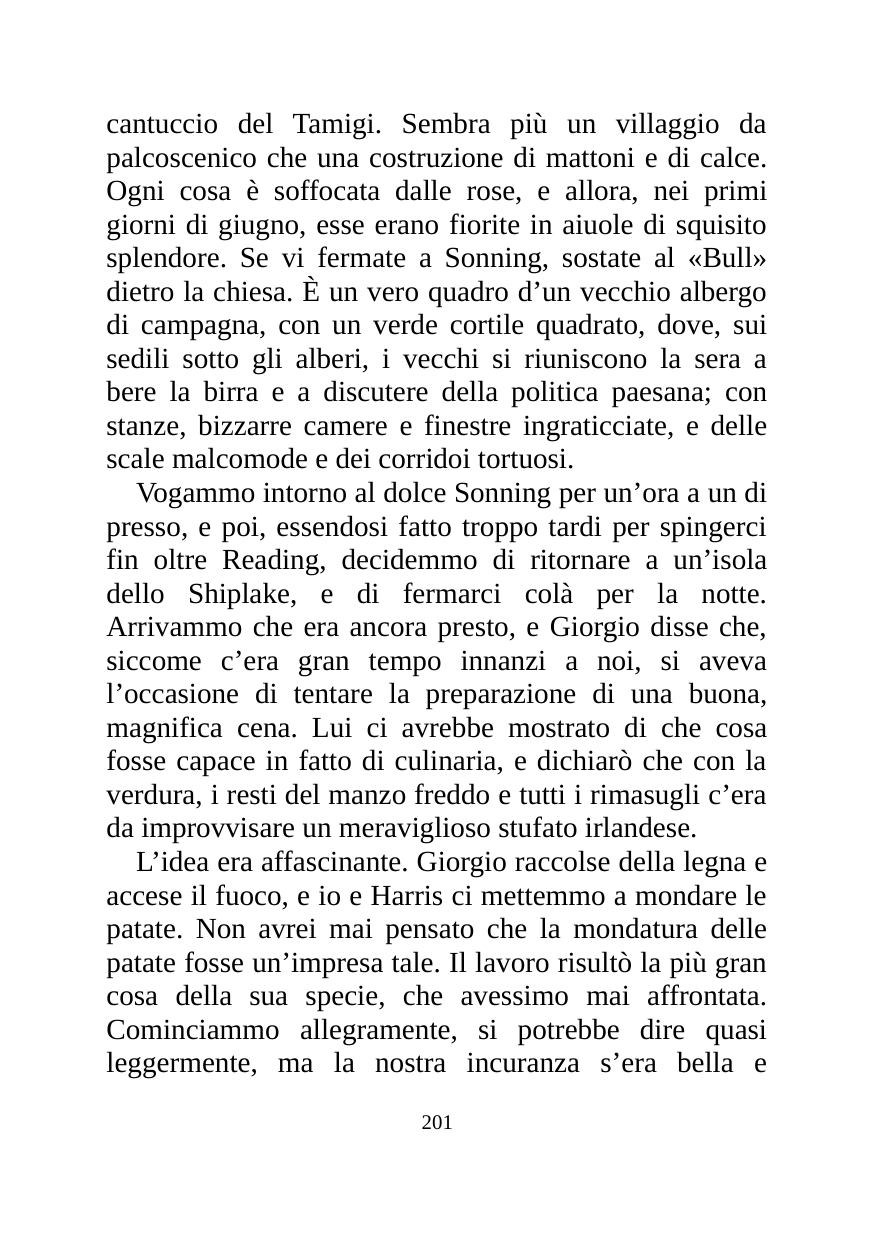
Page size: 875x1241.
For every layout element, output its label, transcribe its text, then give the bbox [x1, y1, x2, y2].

text L’idea era affascinante. Giorgio raccolse della legna e accese il fuoco, e io e Harris ci mettemmo a mondare le patate. Non avrei mai pensato che la mondatura delle patate fosse un’impresa tale. Il lavoro risultò la più gran cosa della sua specie, che avessimo mai affrontata. Cominciammo allegramente, si potrebbe dire quasi leggermente, ma la nostra incuranza s’era bella e [106, 844, 768, 1079]
text Vogammo intorno al dolce Sonning per un’ora a un di presso, e poi, essendosi fatto troppo tardi per spingerci fin oltre Reading, decidemmo di ritornare a un’isola dello Shiplake, e di fermarci colà per la notte. Arrivammo che era ancora presto, e Giorgio disse che, siccome c’era gran tempo innanzi a noi, si aveva l’occasione di tentare la preparazione di una buona, magnifica cena. Lui ci avrebbe mostrato di che cosa fosse capace in fatto di culinaria, e dichiarò che con la verdura, i resti del manzo freddo e tutti i rimasugli c’era da improvvisare un meraviglioso stufato irlandese. [106, 475, 768, 844]
text cantuccio del Tamigi. Sembra più un villaggio da palcoscenico che una costruzione di mattoni e di calce. Ogni cosa è soffocata dalle rose, e allora, nei primi giorni di giugno, esse erano fiorite in aiuole di squisito splendore. Se vi fermate a Sonning, sostate al «Bull» dietro la chiesa. È un vero quadro d’un vecchio albergo di campagna, con un verde cortile quadrato, dove, sui sedili sotto gli alberi, i vecchi si riuniscono la sera a bere la birra e a discutere della politica paesana; con stanze, bizzarre camere e finestre ingraticciate, e delle scale malcomode e dei corridoi tortuosi. [106, 106, 768, 475]
